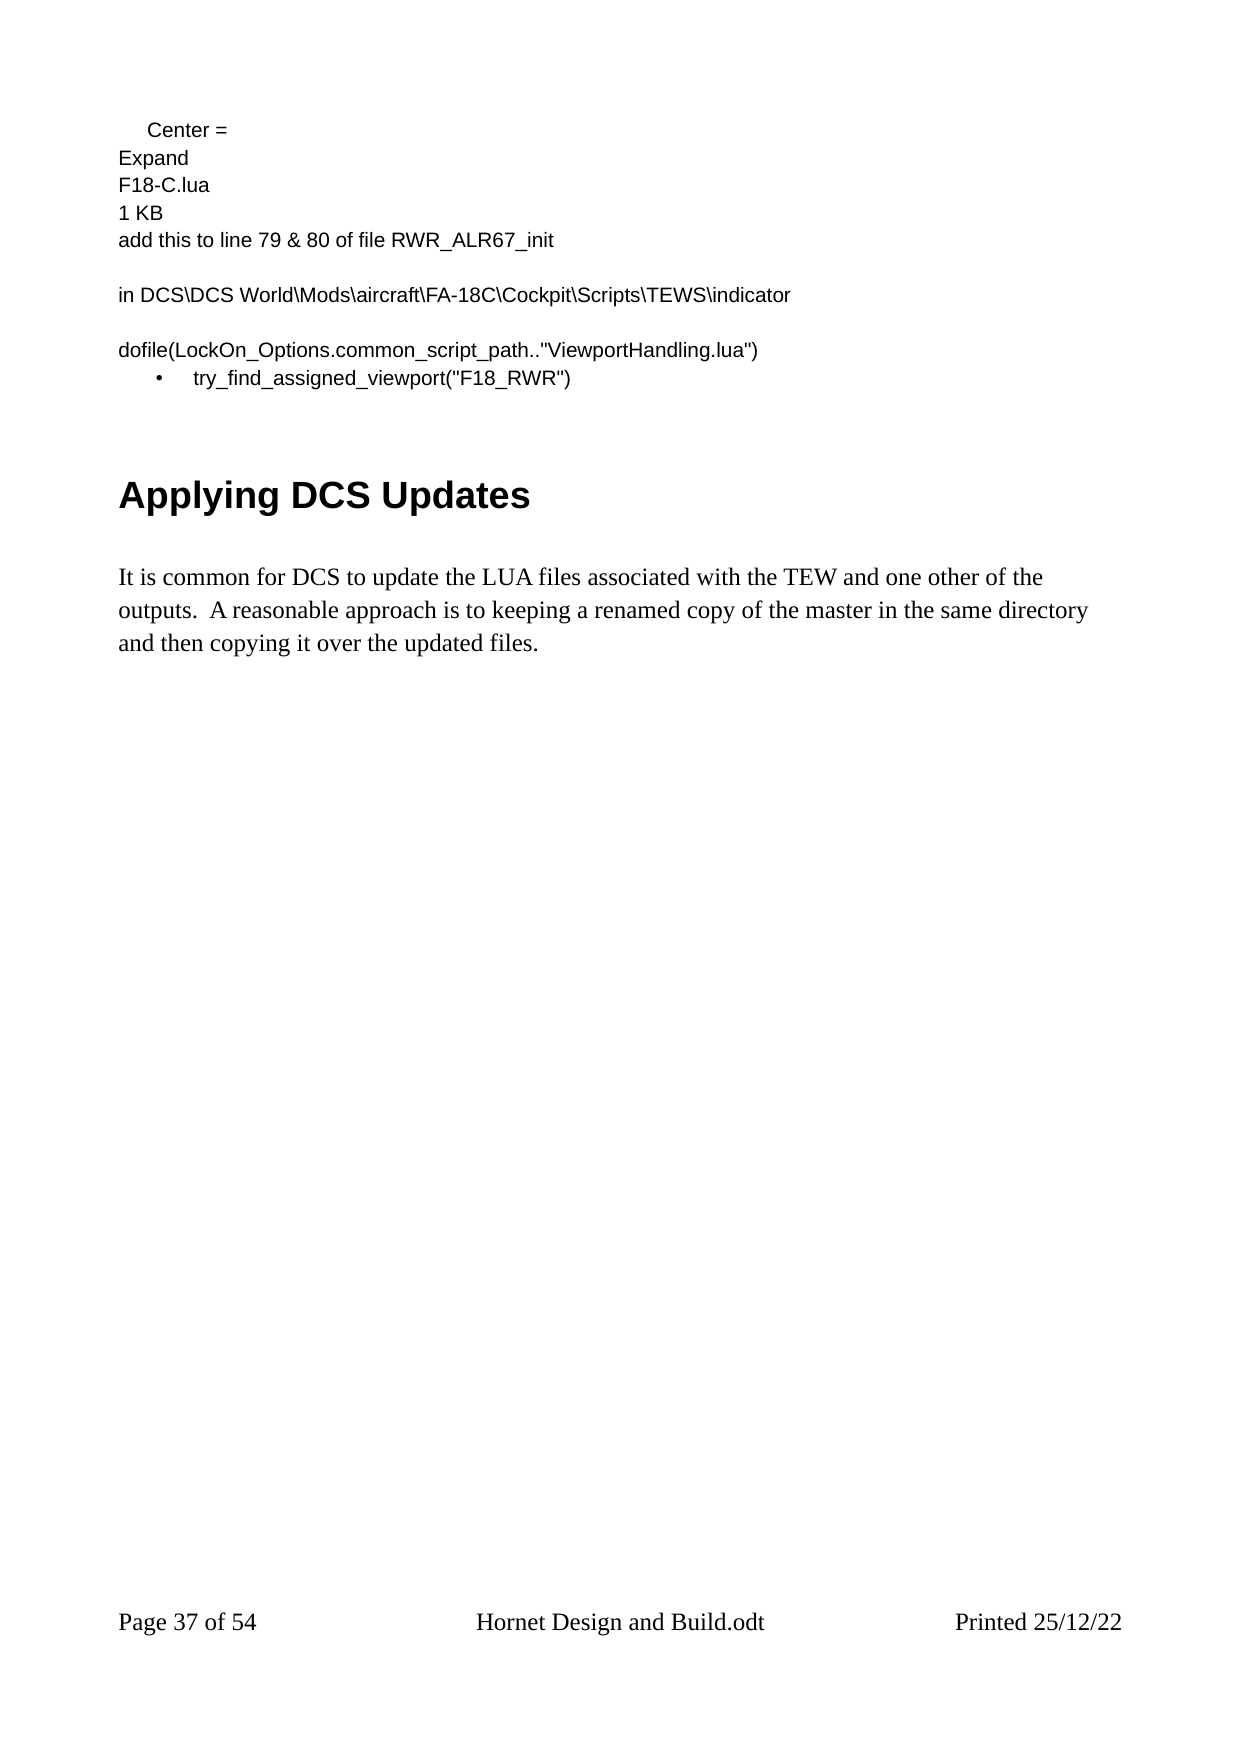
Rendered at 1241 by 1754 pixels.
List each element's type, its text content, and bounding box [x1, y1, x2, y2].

text Center = [118, 118, 1122, 142]
text 1 KB [118, 201, 1122, 224]
text in DCS\DCS World\Mods\aircraft\FA-18C\Cockpit\Scripts\TEWS\indicator [118, 283, 1122, 307]
subtitle Applying DCS Updates [118, 473, 1122, 517]
text add this to line 79 & 80 of file RWR_ALR67_init [118, 228, 1122, 252]
text It is common for DCS to update the LUA files associated with the TEW and one other of the outputs. A reasonable approach is to keeping a renamed copy of the master in the same directory and then copying it over the updated files. [118, 562, 1122, 657]
text F18-C.lua [118, 173, 1122, 197]
text Expand [118, 146, 1122, 169]
list try_find_assigned_viewport("F18_RWR") [156, 366, 1122, 390]
text dofile(LockOn_Options.common_script_path.."ViewportHandling.lua") [118, 338, 1122, 362]
